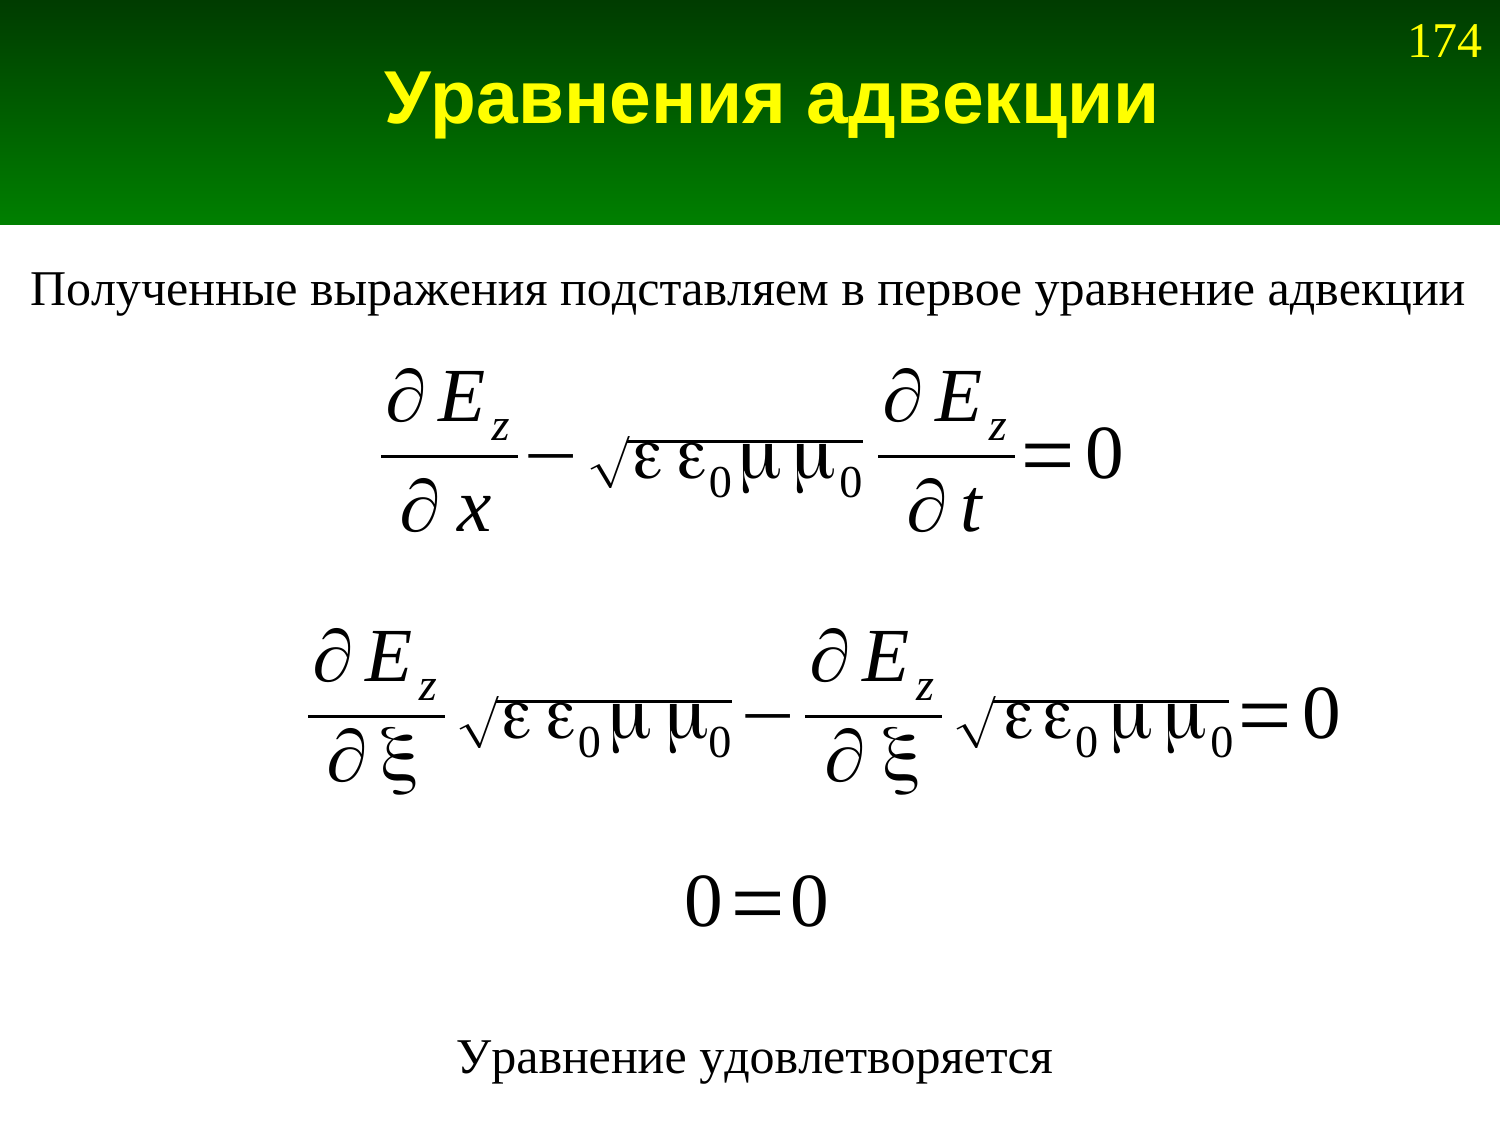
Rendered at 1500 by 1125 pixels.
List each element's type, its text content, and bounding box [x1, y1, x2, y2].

text_box Уравнение удовлетворяется [441, 1015, 1068, 1091]
text_box Полученные выражения подставляем в первое уравнение адвекции [15, 248, 1481, 323]
title Уравнения адвекции [123, 0, 1399, 192]
chart [664, 859, 851, 945]
chart [283, 614, 1359, 799]
chart [356, 354, 1144, 549]
